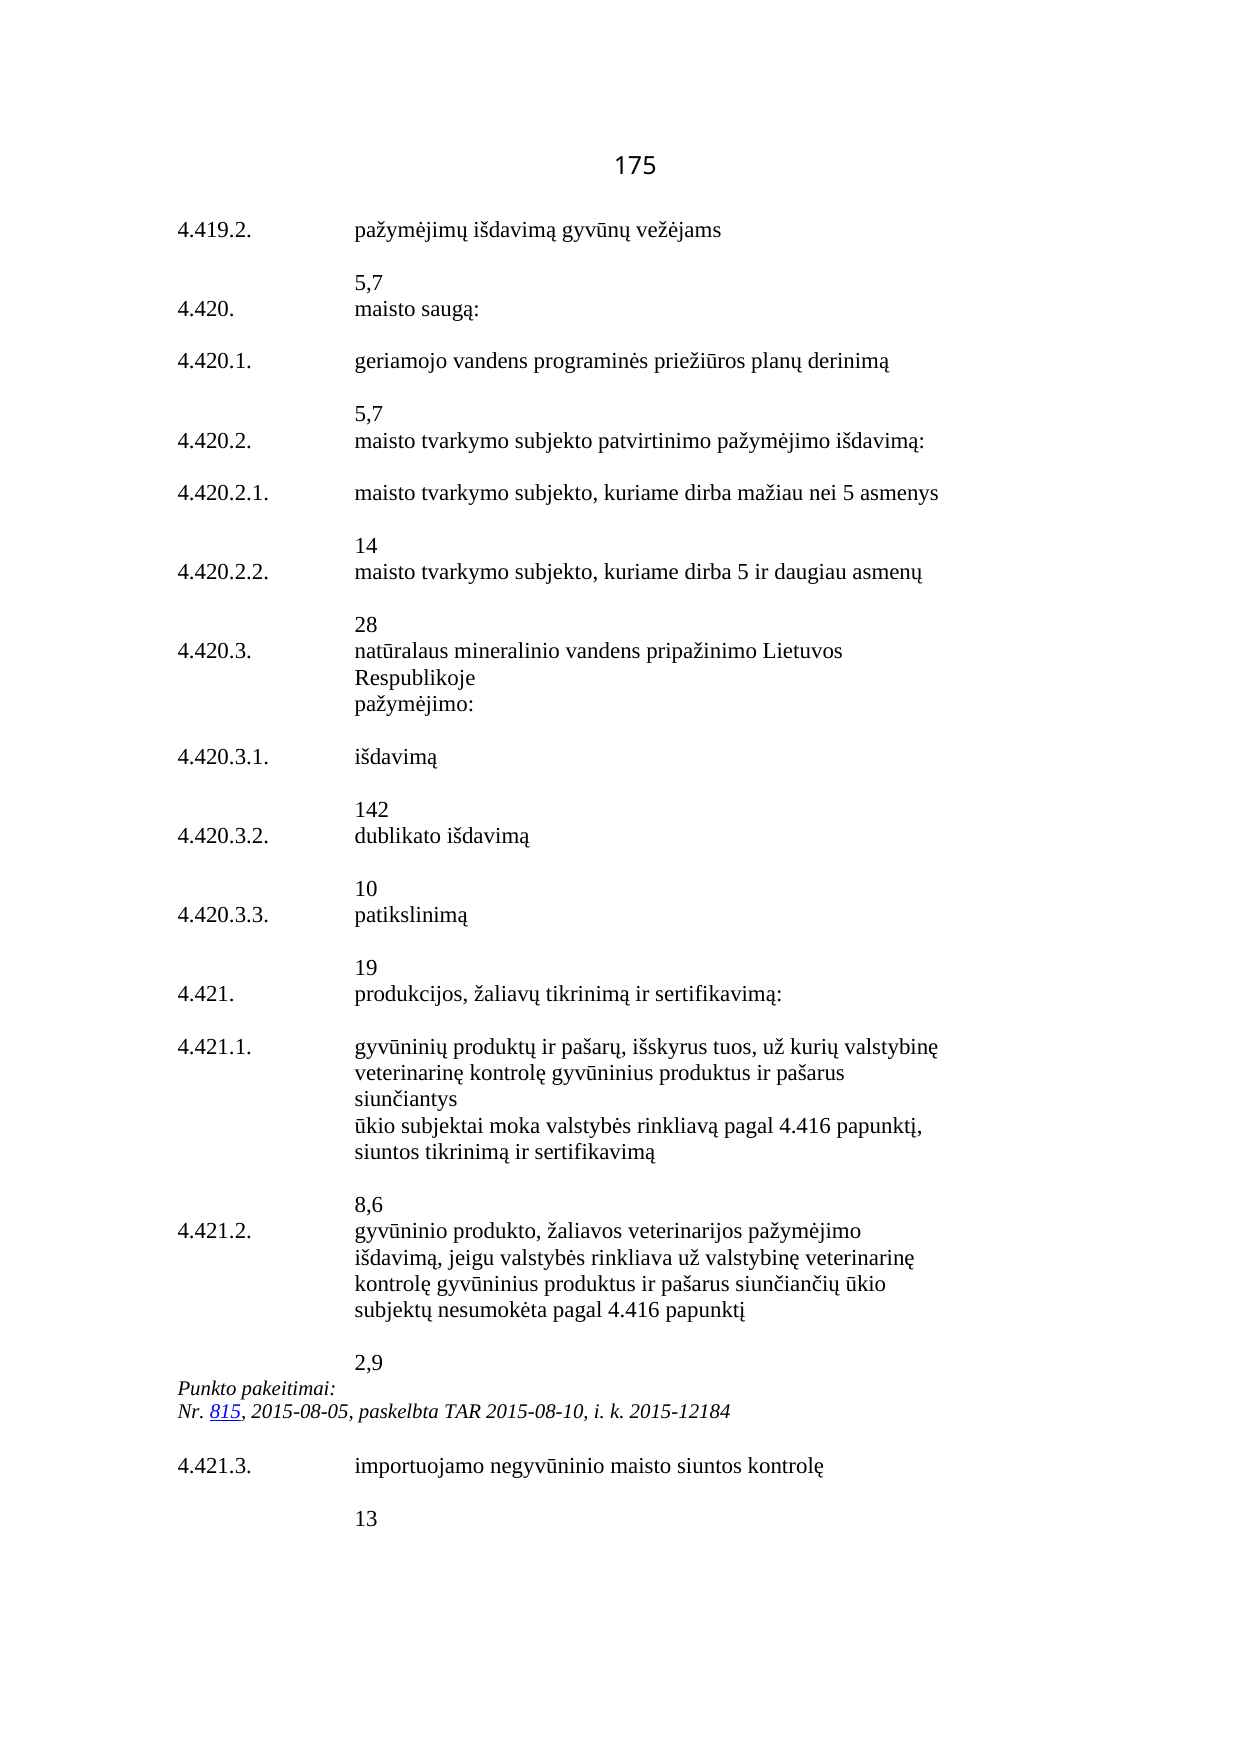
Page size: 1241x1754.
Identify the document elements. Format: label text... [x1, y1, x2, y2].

text 4.420.2.2. maisto tvarkymo subjekto, kuriame dirba 5 ir daugiau asmenų 28 [177, 558, 945, 637]
text subjektų nesumokėta pagal 4.416 papunktį 2,9 [354, 1296, 945, 1375]
text 4.420.3. natūralaus mineralinio vandens pripažinimo Lietuvos Respublikoje [177, 637, 945, 690]
text kontrolę gyvūninius produktus ir pašarus siunčiančių ūkio [354, 1270, 945, 1296]
text 4.421. produkcijos, žaliavų tikrinimą ir sertifikavimą: [177, 980, 945, 1033]
text Punkto pakeitimai: [177, 1375, 1093, 1399]
text pažymėjimo: [354, 690, 945, 743]
text 4.420.3.2. dublikato išdavimą 10 [177, 822, 945, 901]
text 4.421.2. gyvūninio produkto, žaliavos veterinarijos pažymėjimo [177, 1217, 945, 1244]
text išdavimą, jeigu valstybės rinkliava už valstybinę veterinarinę [354, 1244, 945, 1270]
text 4.420.3.3. patikslinimą 19 [177, 901, 945, 980]
text 4.419.2. pažymėjimų išdavimą gyvūnų vežėjams 5,7 [177, 216, 945, 295]
text 4.420. maisto saugą: [177, 295, 945, 348]
text ūkio subjektai moka valstybės rinkliavą pagal 4.416 papunktį, [354, 1112, 945, 1138]
text 4.421.3. importuojamo negyvūninio maisto siuntos kontrolę 13 [177, 1452, 945, 1531]
text 4.420.2.1. maisto tvarkymo subjekto, kuriame dirba mažiau nei 5 asmenys 14 [177, 479, 945, 558]
text 4.421.1. gyvūninių produktų ir pašarų, išskyrus tuos, už kurių valstybinę [177, 1033, 945, 1059]
text Nr. 815, 2015-08-05, paskelbta TAR 2015-08-10, i. k. 2015-12184 [177, 1399, 1093, 1423]
text veterinarinę kontrolę gyvūninius produktus ir pašarus siunčiantys [354, 1059, 945, 1112]
text 4.420.3.1. išdavimą 142 [177, 743, 945, 822]
text 4.420.2. maisto tvarkymo subjekto patvirtinimo pažymėjimo išdavimą: [177, 427, 945, 479]
text 4.420.1. geriamojo vandens programinės priežiūros planų derinimą 5,7 [177, 348, 945, 427]
text siuntos tikrinimą ir sertifikavimą 8,6 [354, 1138, 945, 1217]
